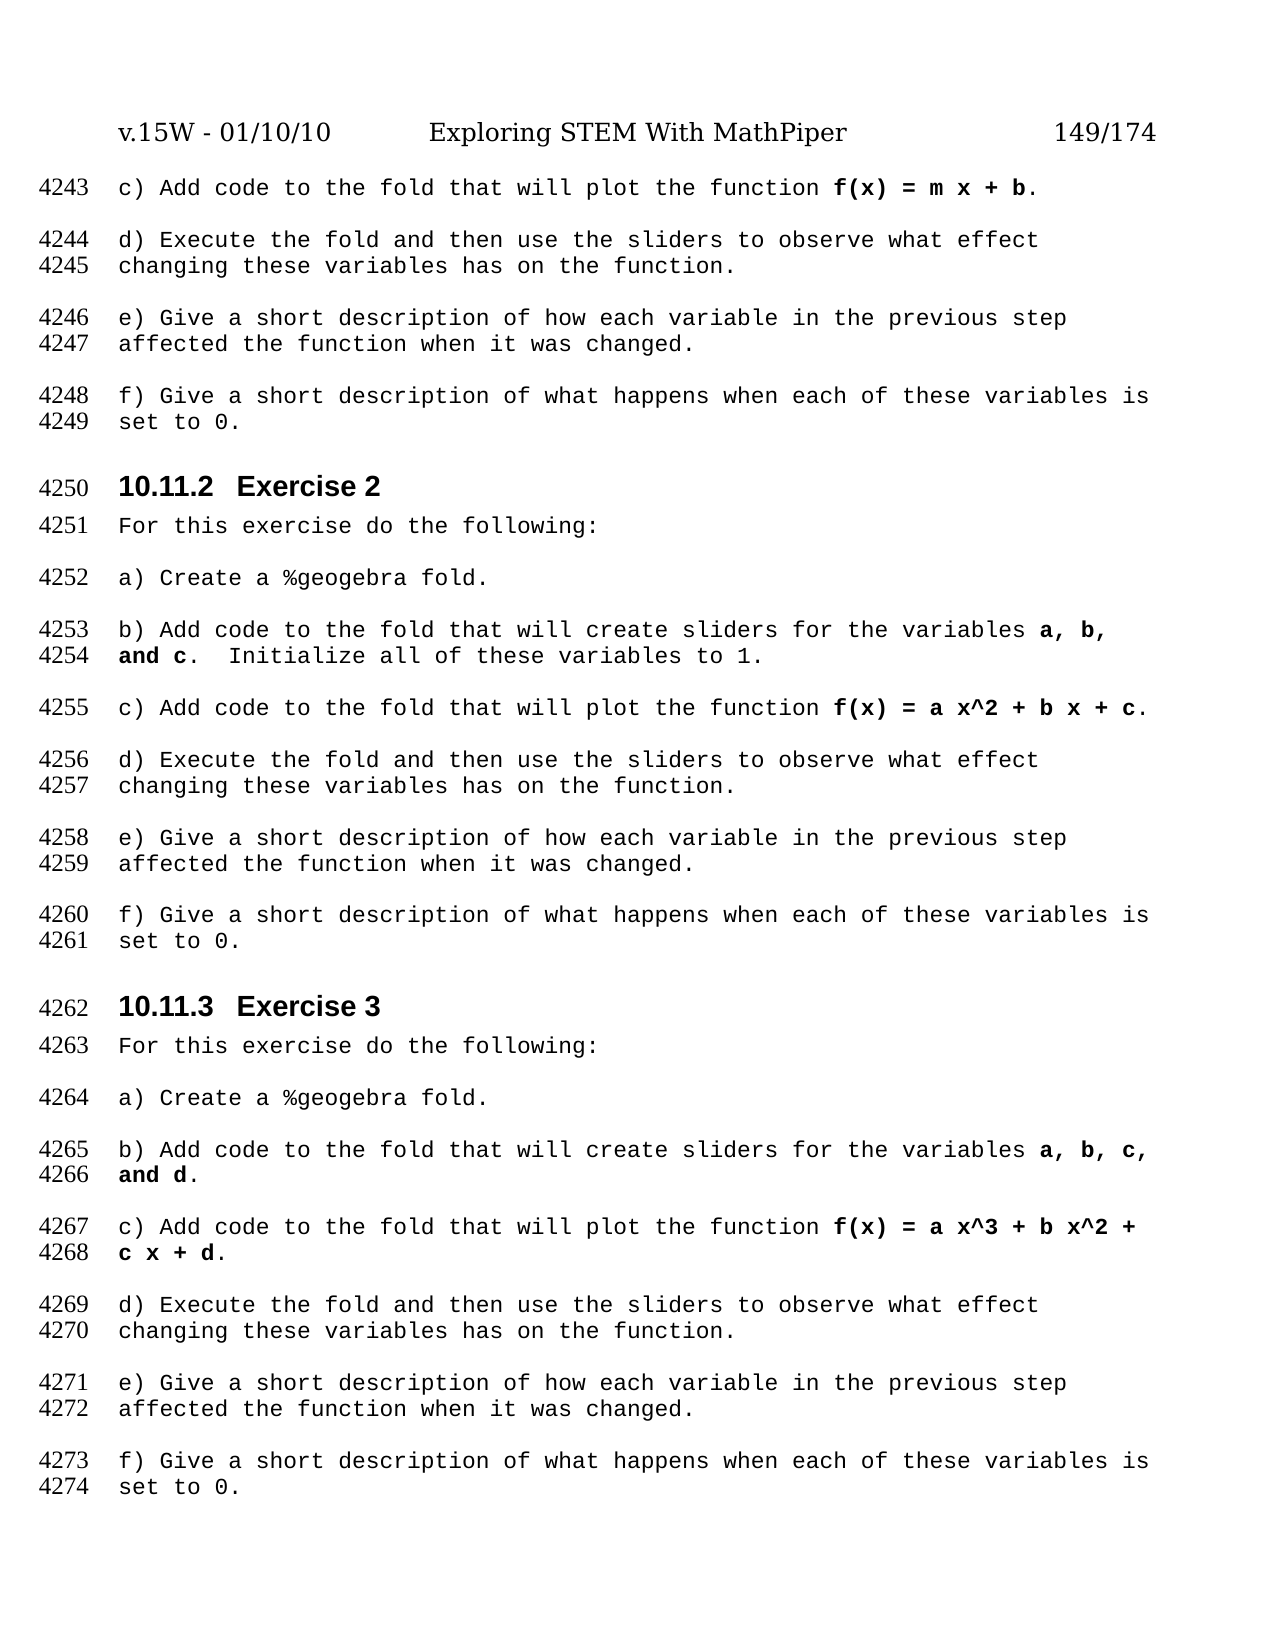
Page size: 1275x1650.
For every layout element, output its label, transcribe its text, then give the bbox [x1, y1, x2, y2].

text d) Execute the fold and then use the sliders to observe what effect changing these variables has on the function. [118, 1293, 1157, 1345]
text b) Add code to the fold that will create sliders for the variables a, b, and c. Initialize all of these variables to 1. [118, 618, 1157, 670]
subtitle Exercise 2 [118, 469, 1157, 503]
text c) Add code to the fold that will plot the function f(x) = a x^3 + b x^2 + c x + d. [118, 1216, 1157, 1268]
text f) Give a short description of what happens when each of these variables is set to 0. [118, 1449, 1157, 1501]
text For this exercise do the following: [118, 1034, 1157, 1060]
text a) Create a %geogebra fold. [118, 1086, 1157, 1112]
text For this exercise do the following: [118, 515, 1157, 541]
text c) Add code to the fold that will plot the function f(x) = m x + b. [118, 177, 1157, 203]
text e) Give a short description of how each variable in the previous step affected the function when it was changed. [118, 306, 1157, 358]
text a) Create a %geogebra fold. [118, 567, 1157, 592]
text e) Give a short description of how each variable in the previous step affected the function when it was changed. [118, 1371, 1157, 1423]
text f) Give a short description of what happens when each of these variables is set to 0. [118, 384, 1157, 436]
text f) Give a short description of what happens when each of these variables is set to 0. [118, 904, 1157, 956]
text d) Execute the fold and then use the sliders to observe what effect changing these variables has on the function. [118, 748, 1157, 800]
text c) Add code to the fold that will plot the function f(x) = a x^2 + b x + c. [118, 696, 1157, 722]
text e) Give a short description of how each variable in the previous step affected the function when it was changed. [118, 826, 1157, 878]
text b) Add code to the fold that will create sliders for the variables a, b, c, and d. [118, 1138, 1157, 1190]
subtitle Exercise 3 [118, 989, 1157, 1022]
text d) Execute the fold and then use the sliders to observe what effect changing these variables has on the function. [118, 229, 1157, 281]
